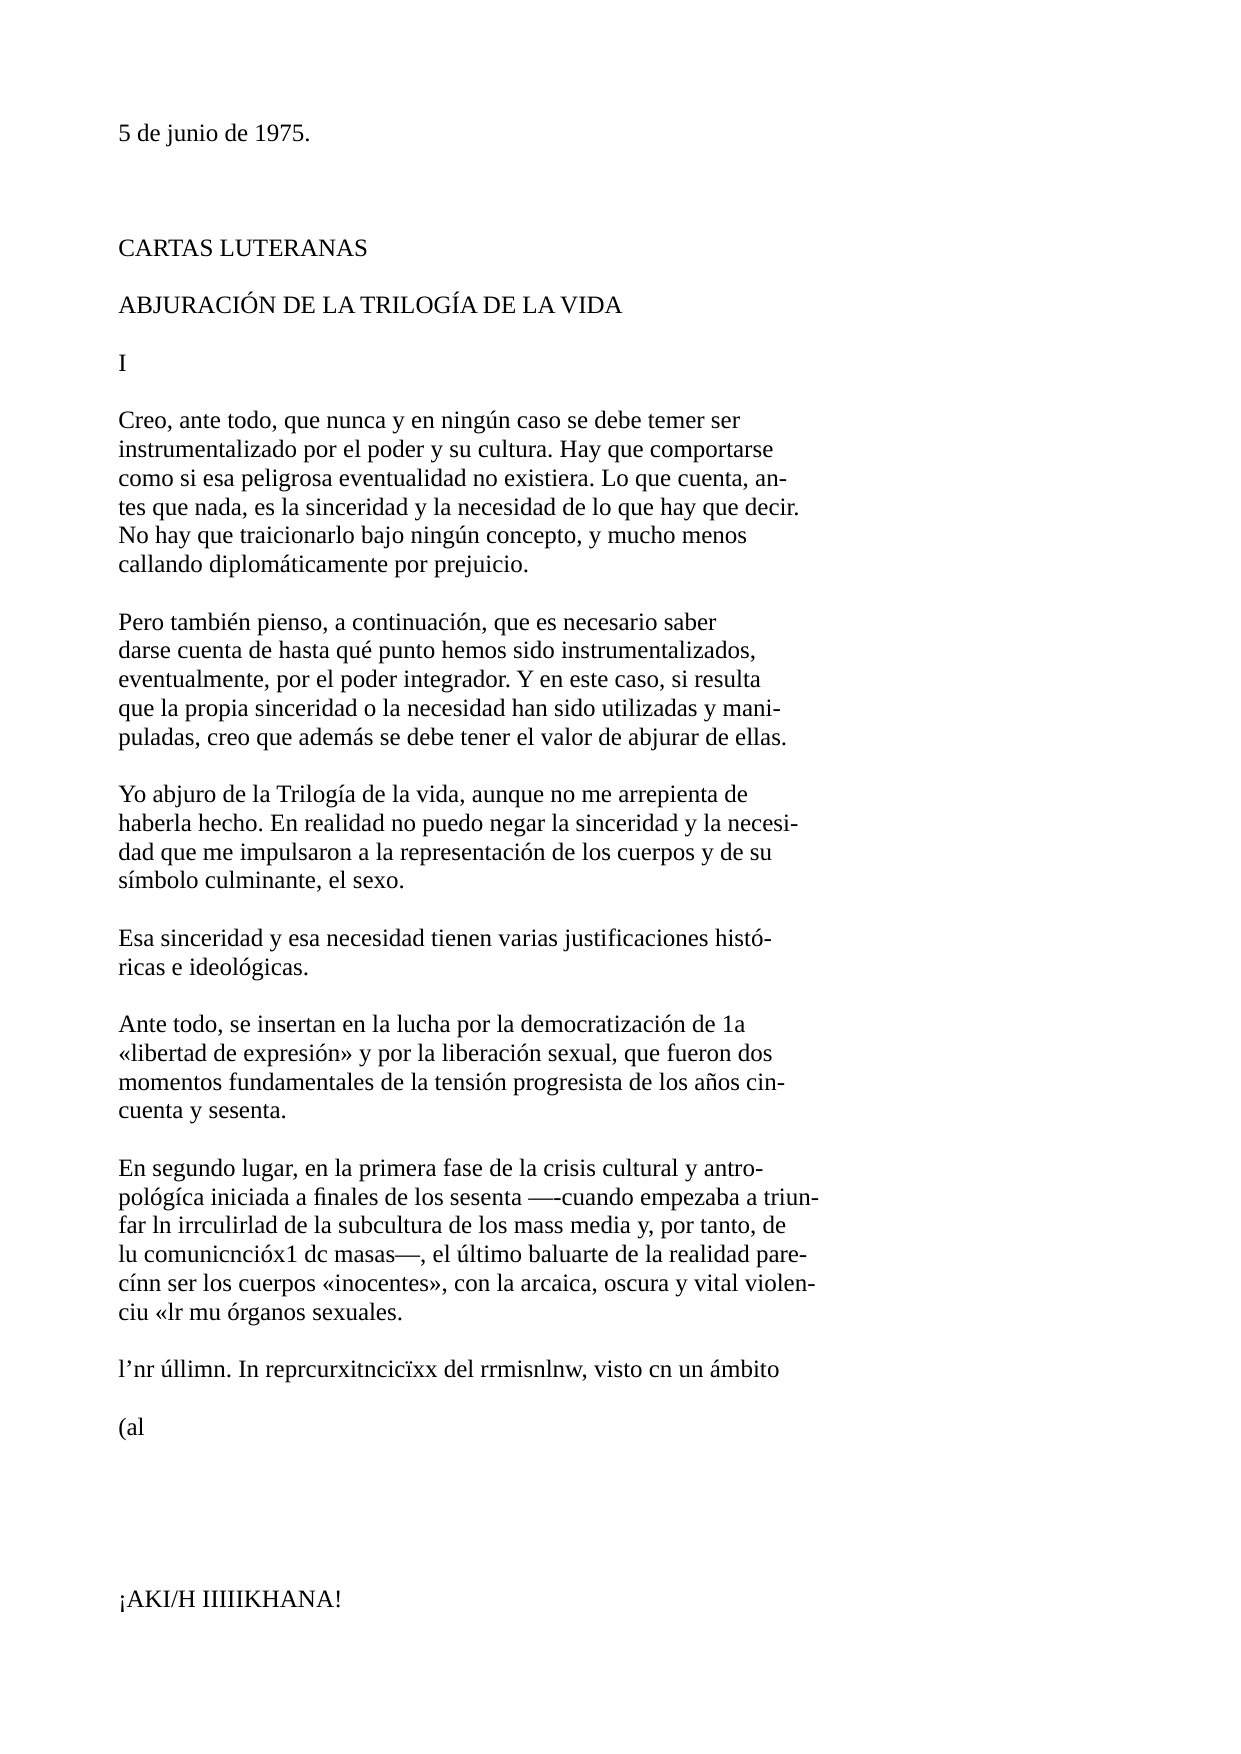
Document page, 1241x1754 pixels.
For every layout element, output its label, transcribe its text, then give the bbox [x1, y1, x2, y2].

text dad que me impulsaron a la representación de los cuerpos y de su [118, 837, 1122, 866]
text Creo, ante todo, que nunca y en ningún caso se debe temer ser [118, 406, 1122, 434]
text (al [118, 1412, 1122, 1441]
text ABJURACIÓN DE LA TRILOGÍA DE LA VIDA [118, 291, 1122, 319]
text ¡AKI/H IIIIIKHANA! [118, 1584, 1122, 1613]
text «libertad de expresión» y por la liberación sexual, que fueron dos [118, 1038, 1122, 1067]
text ricas e ideológicas. [118, 952, 1122, 981]
text callando diplomáticamente por prejuicio. [118, 549, 1122, 578]
text pológíca iniciada a ﬁnales de los sesenta —-cuando empezaba a triun- [118, 1182, 1122, 1211]
text I [118, 348, 1122, 377]
text cuenta y sesenta. [118, 1096, 1122, 1124]
text Pero también pienso, a continuación, que es necesario saber [118, 607, 1122, 636]
text Ante todo, se insertan en la lucha por la democratización de 1a [118, 1009, 1122, 1038]
text puladas, creo que además se debe tener el valor de abjurar de ellas. [118, 722, 1122, 751]
text far ln irrculirlad de la subcultura de los mass media y, por tanto, de [118, 1211, 1122, 1239]
text cínn ser los cuerpos «inocentes», con la arcaica, oscura y vital violen- [118, 1268, 1122, 1297]
text lu comunicncióx1 dc masas—, el último baluarte de la realidad pare- [118, 1239, 1122, 1268]
text como si esa peligrosa eventualidad no existiera. Lo que cuenta, an- [118, 463, 1122, 492]
text eventualmente, por el poder integrador. Y en este caso, si resulta [118, 664, 1122, 693]
text En segundo lugar, en la primera fase de la crisis cultural y antro- [118, 1153, 1122, 1182]
text darse cuenta de hasta qué punto hemos sido instrumentalizados, [118, 636, 1122, 664]
text Yo abjuro de la Trilogía de la vida, aunque no me arrepienta de [118, 779, 1122, 808]
text CARTAS LUTERANAS [118, 233, 1122, 262]
text No hay que traicionarlo bajo ningún concepto, y mucho menos [118, 521, 1122, 549]
text símbolo culminante, el sexo. [118, 866, 1122, 894]
text tes que nada, es la sinceridad y la necesidad de lo que hay que decir. [118, 492, 1122, 521]
text 5 de junio de 1975. [118, 118, 1122, 147]
text que la propia sinceridad o la necesidad han sido utilizadas y mani- [118, 693, 1122, 722]
text l’nr úllimn. In reprcurxitncicïxx del rrmisnlnw, visto cn un ámbito [118, 1354, 1122, 1383]
text Esa sinceridad y esa necesidad tienen varias justificaciones histó- [118, 923, 1122, 952]
text instrumentalizado por el poder y su cultura. Hay que comportarse [118, 434, 1122, 463]
text haberla hecho. En realidad no puedo negar la sinceridad y la necesi- [118, 808, 1122, 837]
text momentos fundamentales de la tensión progresista de los años cin- [118, 1067, 1122, 1096]
text ciu «lr mu órganos sexuales. [118, 1297, 1122, 1326]
